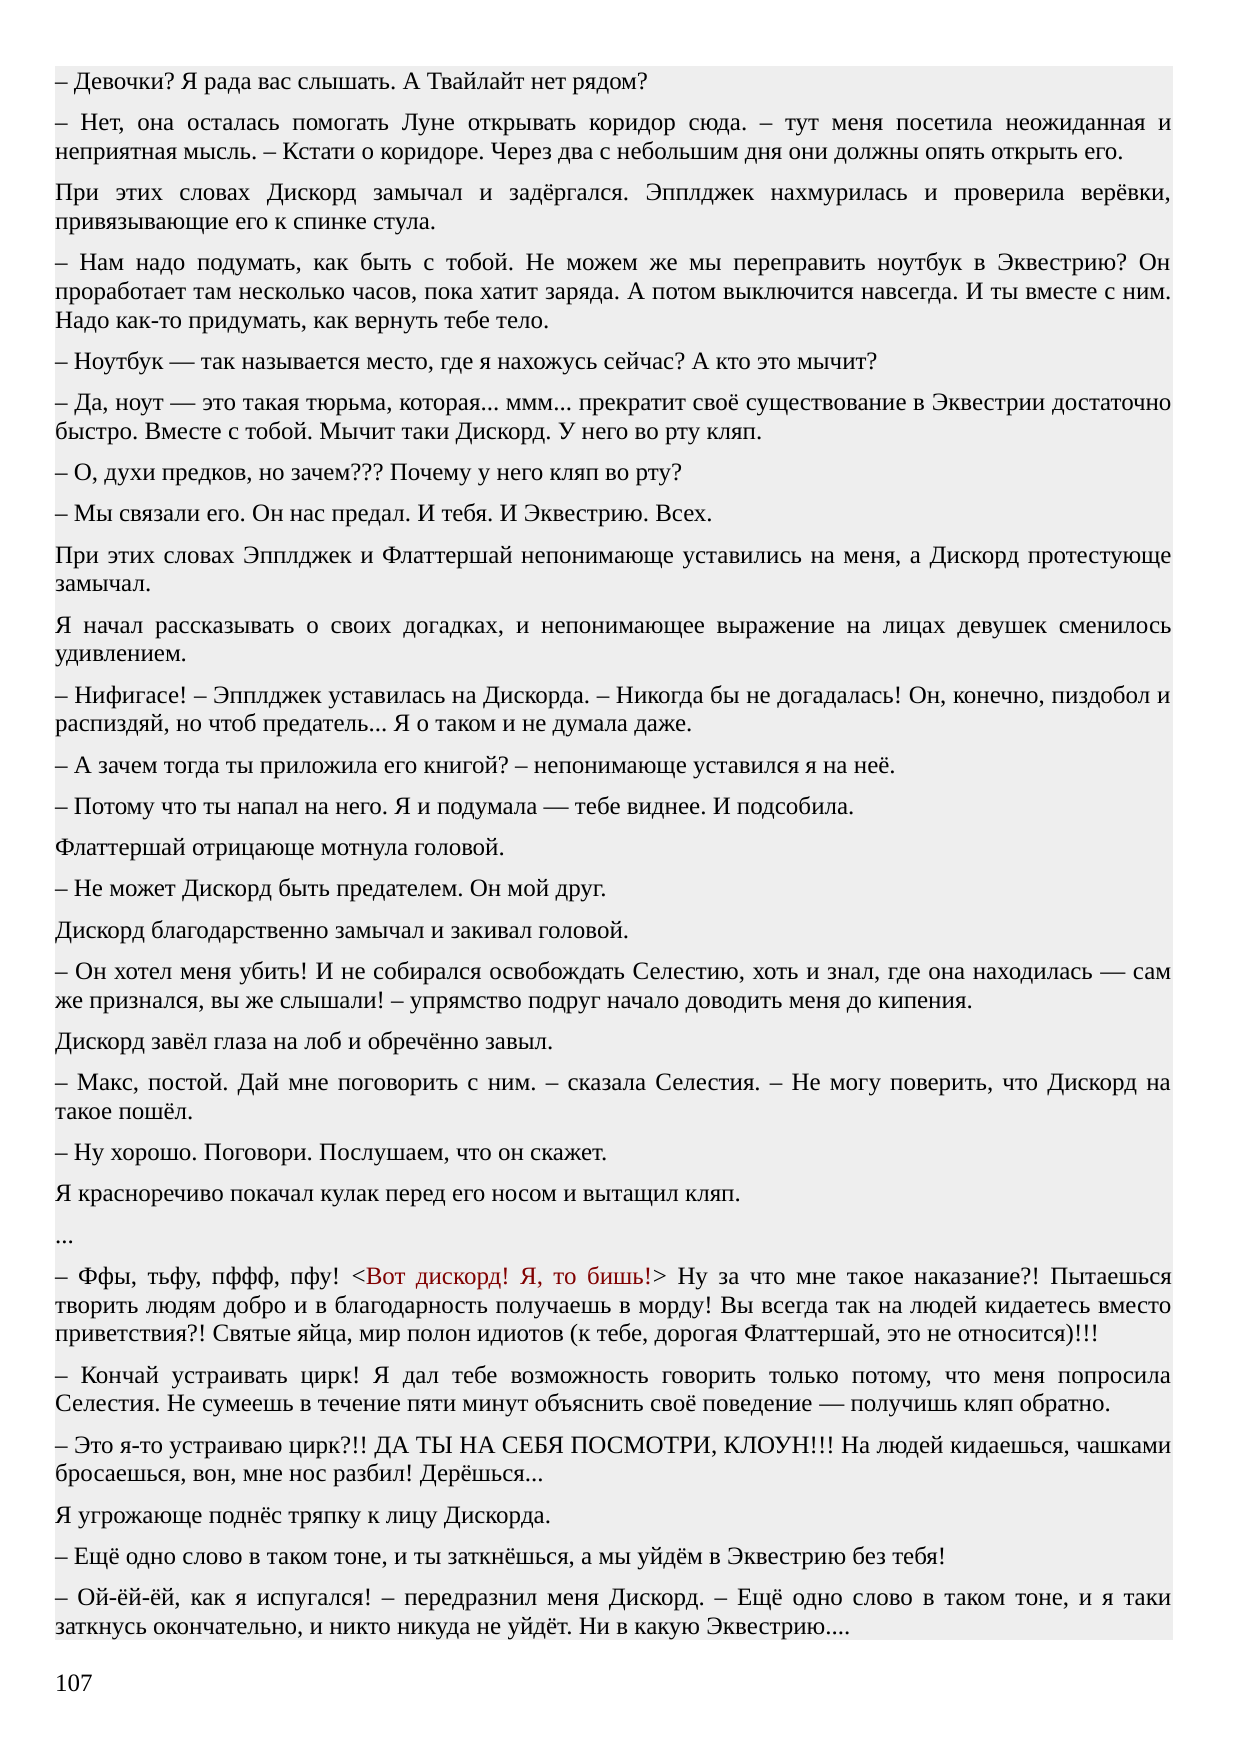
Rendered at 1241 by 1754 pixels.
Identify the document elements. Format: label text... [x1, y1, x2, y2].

text Я красноречиво покачал кулак перед его носом и вытащил кляп. [55, 1178, 1173, 1207]
text При этих словах Дискорд замычал и задёргался. Эпплджек нахмурилась и проверила верёвки, привязывающие его к спинке стула. [55, 177, 1173, 235]
text – Девочки? Я рада вас слышать. А Твайлайт нет рядом? [55, 66, 1173, 95]
text – Ффы, тьфу, пффф, пфу! <Вот дискорд! Я, то бишь!> Ну за что мне такое наказание?! Пытаешься творить людям добро и в благодарность получаешь в морду! Вы всегда так на людей кидаетесь вместо приветствия?! Святые яйца, мир полон идиотов (к тебе, дорогая Флаттершай, это не относится)!!! [55, 1261, 1173, 1347]
text Флаттершай отрицающе мотнула головой. [55, 832, 1173, 861]
text – А зачем тогда ты приложила его книгой? – непонимающе уставился я на неё. [55, 750, 1173, 778]
text – Да, ноут — это такая тюрьма, которая... ммм... прекратит своё существование в Эквестрии достаточно быстро. Вместе с тобой. Мычит таки Дискорд. У него во рту кляп. [55, 387, 1173, 445]
text – Это я-то устраиваю цирк?!! ДА ТЫ НА СЕБЯ ПОСМОТРИ, КЛОУН!!! На людей кидаешься, чашками бросаешься, вон, мне нос разбил! Дерёшься... [55, 1430, 1173, 1487]
text – Потому что ты напал на него. Я и подумала — тебе виднее. И подсобила. [55, 791, 1173, 820]
text – Ну хорошо. Поговори. Послушаем, что он скажет. [55, 1137, 1173, 1166]
text – Ещё одно слово в таком тоне, и ты заткнёшься, а мы уйдём в Эквестрию без тебя! [55, 1541, 1173, 1570]
text – Нам надо подумать, как быть с тобой. Не можем же мы переправить ноутбук в Эквестрию? Он проработает там несколько часов, пока хатит заряда. А потом выключится навсегда. И ты вместе с ним. Надо как-то придумать, как вернуть тебе тело. [55, 247, 1173, 333]
text ... [55, 1220, 1173, 1248]
text – Не может Дискорд быть предателем. Он мой друг. [55, 873, 1173, 902]
text – Макс, постой. Дай мне поговорить с ним. – сказала Селестия. – Не могу поверить, что Дискорд на такое пошёл. [55, 1067, 1173, 1125]
text – Ноутбук — так называется место, где я нахожусь сейчас? А кто это мычит? [55, 346, 1173, 375]
text При этих словах Эпплджек и Флаттершай непонимающе уставились на меня, а Дискорд протестующе замычал. [55, 540, 1173, 597]
text – Мы связали его. Он нас предал. И тебя. И Эквестрию. Всех. [55, 498, 1173, 527]
text – Кончай устраивать цирк! Я дал тебе возможность говорить только потому, что меня попросила Селестия. Не сумеешь в течение пяти минут объяснить своё поведение — получишь кляп обратно. [55, 1360, 1173, 1417]
text – Нифигасе! – Эпплджек уставилась на Дискорда. – Никогда бы не догадалась! Он, конечно, пиздобол и распиздяй, но чтоб предатель... Я о таком и не думала даже. [55, 680, 1173, 737]
text Дискорд благодарственно замычал и закивал головой. [55, 915, 1173, 943]
text Я угрожающе поднёс тряпку к лицу Дискорда. [55, 1500, 1173, 1528]
text – Ой-ёй-ёй, как я испугался! – передразнил меня Дискорд. – Ещё одно слово в таком тоне, и я таки заткнусь окончательно, и никто никуда не уйдёт. Ни в какую Эквестрию.... [55, 1582, 1173, 1640]
text Дискорд завёл глаза на лоб и обречённо завыл. [55, 1026, 1173, 1055]
text – О, духи предков, но зачем??? Почему у него кляп во рту? [55, 457, 1173, 486]
text – Он хотел меня убить! И не собирался освобождать Селестию, хоть и знал, где она находилась — сам же признался, вы же слышали! – упрямство подруг начало доводить меня до кипения. [55, 956, 1173, 1013]
text – Нет, она осталась помогать Луне открывать коридор сюда. – тут меня посетила неожиданная и неприятная мысль. – Кстати о коридоре. Через два с небольшим дня они должны опять открыть его. [55, 107, 1173, 165]
text Я начал рассказывать о своих догадках, и непонимающее выражение на лицах девушек сменилось удивлением. [55, 610, 1173, 667]
